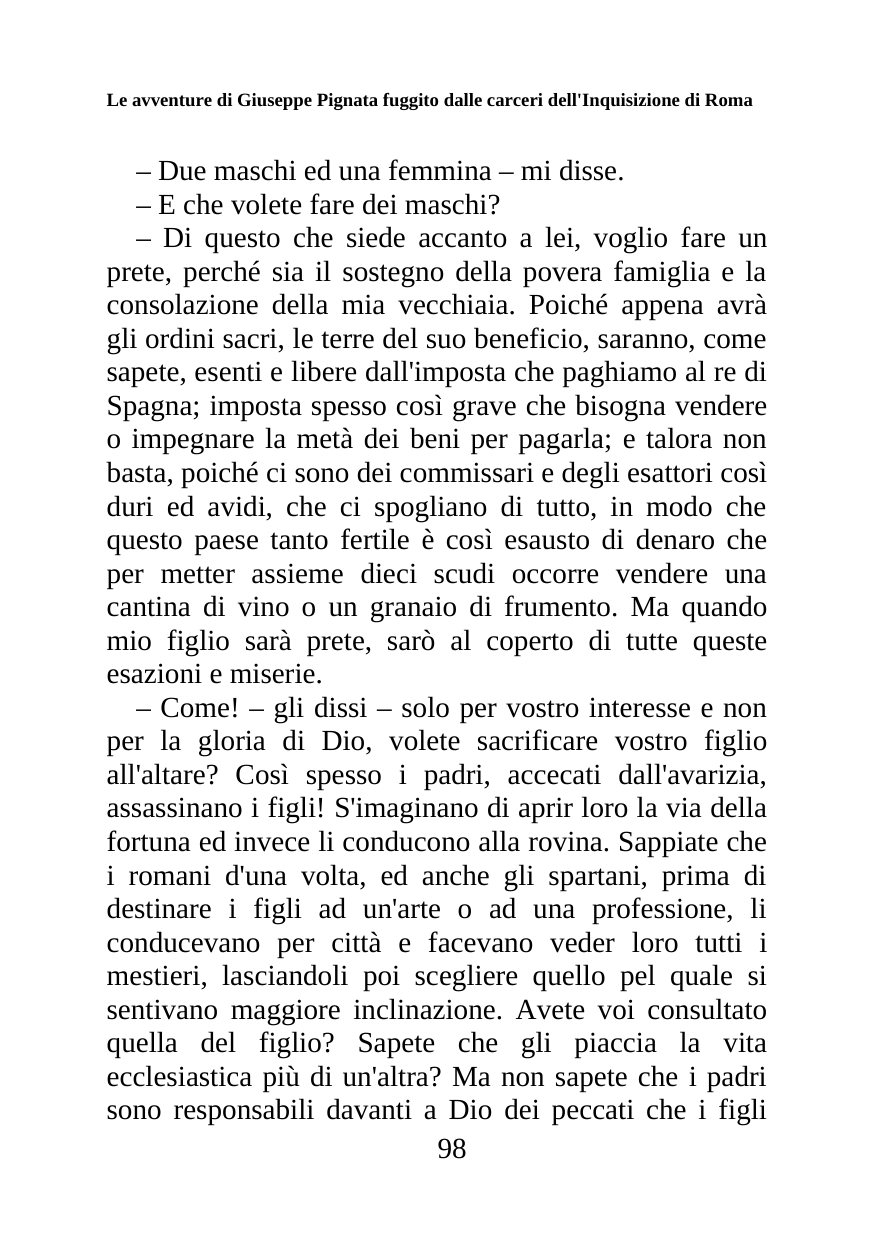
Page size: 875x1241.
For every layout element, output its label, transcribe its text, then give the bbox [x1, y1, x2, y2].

text – Come! – gli dissi – solo per vostro interesse e non per la gloria di Dio, volete sacrificare vostro figlio all'altare? Così spesso i padri, accecati dall'avarizia, assassinano i figli! S'imaginano di aprir loro la via della fortuna ed invece li conducono alla rovina. Sappiate che i romani d'una volta, ed anche gli spartani, prima di destinare i figli ad un'arte o ad una professione, li conducevano per città e facevano veder loro tutti i mestieri, lasciandoli poi scegliere quello pel quale si sentivano maggiore inclinazione. Avete voi consultato quella del figlio? Sapete che gli piaccia la vita ecclesiastica più di un'altra? Ma non sapete che i padri sono responsabili davanti a Dio dei peccati che i figli [106, 690, 768, 1126]
text – Due maschi ed una femmina – mi disse. [106, 153, 768, 187]
text – E che volete fare dei maschi? [106, 187, 768, 220]
text – Di questo che siede accanto a lei, voglio fare un prete, perché sia il sostegno della povera famiglia e la consolazione della mia vecchiaia. Poiché appena avrà gli ordini sacri, le terre del suo beneficio, saranno, come sapete, esenti e libere dall'imposta che paghiamo al re di Spagna; imposta spesso così grave che bisogna vendere o impegnare la metà dei beni per pagarla; e talora non basta, poiché ci sono dei commissari e degli esattori così duri ed avidi, che ci spogliano di tutto, in modo che questo paese tanto fertile è così esausto di denaro che per metter assieme dieci scudi occorre vendere una cantina di vino o un granaio di frumento. Ma quando mio figlio sarà prete, sarò al coperto di tutte queste esazioni e miserie. [106, 220, 768, 690]
